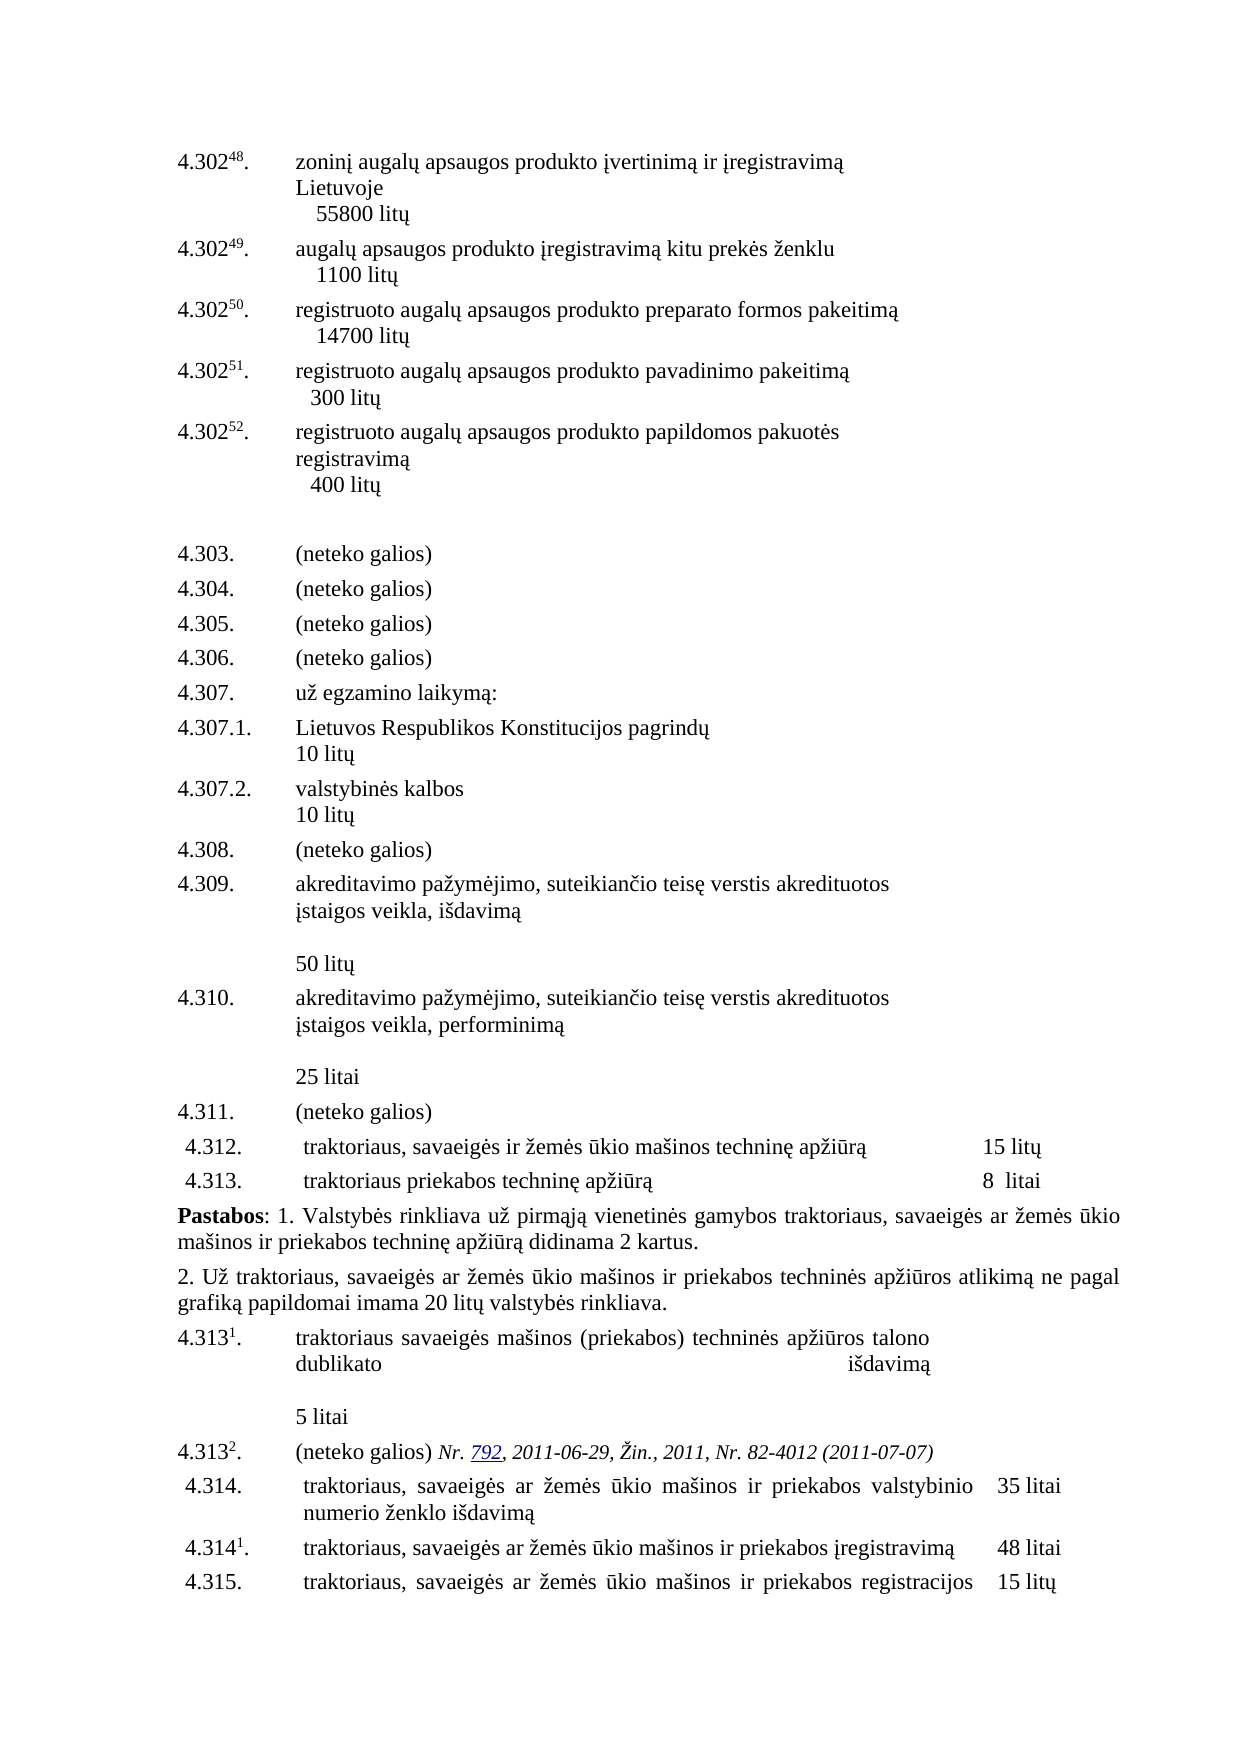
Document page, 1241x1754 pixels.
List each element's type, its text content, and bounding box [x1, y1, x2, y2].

text 4.3131. traktoriaus savaeigės mašinos (priekabos) techninės apžiūros talono dublikato išdavimą 5 litai [177, 1324, 930, 1429]
text 4.307.1. Lietuvos Respublikos Konstitucijos pagrindų 10 litų [177, 714, 945, 766]
table_cell 15 litų [986, 1568, 1144, 1603]
text 4.305. (neteko galios) [177, 610, 945, 636]
text 4.307. už egzamino laikymą: [177, 679, 945, 705]
text 4.303. (neteko galios) [177, 540, 945, 567]
text 4.308. (neteko galios) [177, 836, 945, 862]
text 4.307.2. valstybinės kalbos 10 litų [177, 775, 945, 827]
text 4.309. akreditavimo pažymėjimo, suteikiančio teisę verstis akredituotos įstaigos veikla, išdavimą 50 litų [177, 871, 945, 976]
text 4.30248. zoninį augalų apsaugos produkto įvertinimą ir įregistravimą Lietuvoje 55800 litų [177, 148, 930, 227]
text 4.30249. augalų apsaugos produkto įregistravimą kitu prekės ženklu 1100 litų [177, 235, 930, 288]
table_header 4.314. [174, 1473, 292, 1534]
text 2. Už traktoriaus, savaeigės ar žemės ūkio mašinos ir priekabos techninės apžiūros atlikimą ne pagal grafiką papildomai imama 20 litų valstybės rinkliava. [177, 1263, 1122, 1316]
text 4.311. (neteko galios) [177, 1098, 945, 1124]
table_cell 4.3141. [174, 1534, 292, 1568]
table_header traktoriaus, savaeigės ar žemės ūkio mašinos ir priekabos valstybinio numerio ženklo išdavimą [292, 1473, 986, 1534]
table_cell traktoriaus, savaeigės ar žemės ūkio mašinos ir priekabos registracijos [292, 1568, 986, 1603]
table_header 15 litų [971, 1133, 1144, 1167]
table_cell traktoriaus priekabos techninę apžiūrą [292, 1168, 971, 1202]
text 4.30252. registruoto augalų apsaugos produkto papildomos pakuotės registravimą 400 litų [177, 418, 930, 497]
table_header 35 litai [986, 1473, 1144, 1534]
table_cell 4.315. [174, 1568, 292, 1603]
text 4.30251. registruoto augalų apsaugos produkto pavadinimo pakeitimą 300 litų [177, 357, 930, 410]
table_header 4.312. [174, 1133, 292, 1167]
table_cell 8 litai [971, 1168, 1144, 1202]
text 4.3132. (neteko galios) Nr. 792, 2011-06-29, Žin., 2011, Nr. 82-4012 (2011-07-07) [177, 1438, 1122, 1464]
table_cell 48 litai [986, 1534, 1144, 1568]
text 4.310. akreditavimo pažymėjimo, suteikiančio teisę verstis akredituotos įstaigos veikla, performinimą 25 litai [177, 984, 945, 1090]
table_cell 4.313. [174, 1168, 292, 1202]
text 4.306. (neteko galios) [177, 644, 945, 671]
text 4.30250. registruoto augalų apsaugos produkto preparato formos pakeitimą 14700 litų [177, 296, 930, 349]
text 4.304. (neteko galios) [177, 575, 945, 601]
table_header traktoriaus, savaeigės ir žemės ūkio mašinos techninę apžiūrą [292, 1133, 971, 1167]
table_cell traktoriaus, savaeigės ar žemės ūkio mašinos ir priekabos įregistravimą [292, 1534, 986, 1568]
text Pastabos: 1. Valstybės rinkliava už pirmąją vienetinės gamybos traktoriaus, savaeigės ar žemės ūkio mašinos ir priekabos techninę apžiūrą didinama 2 kartus. [177, 1202, 1122, 1255]
